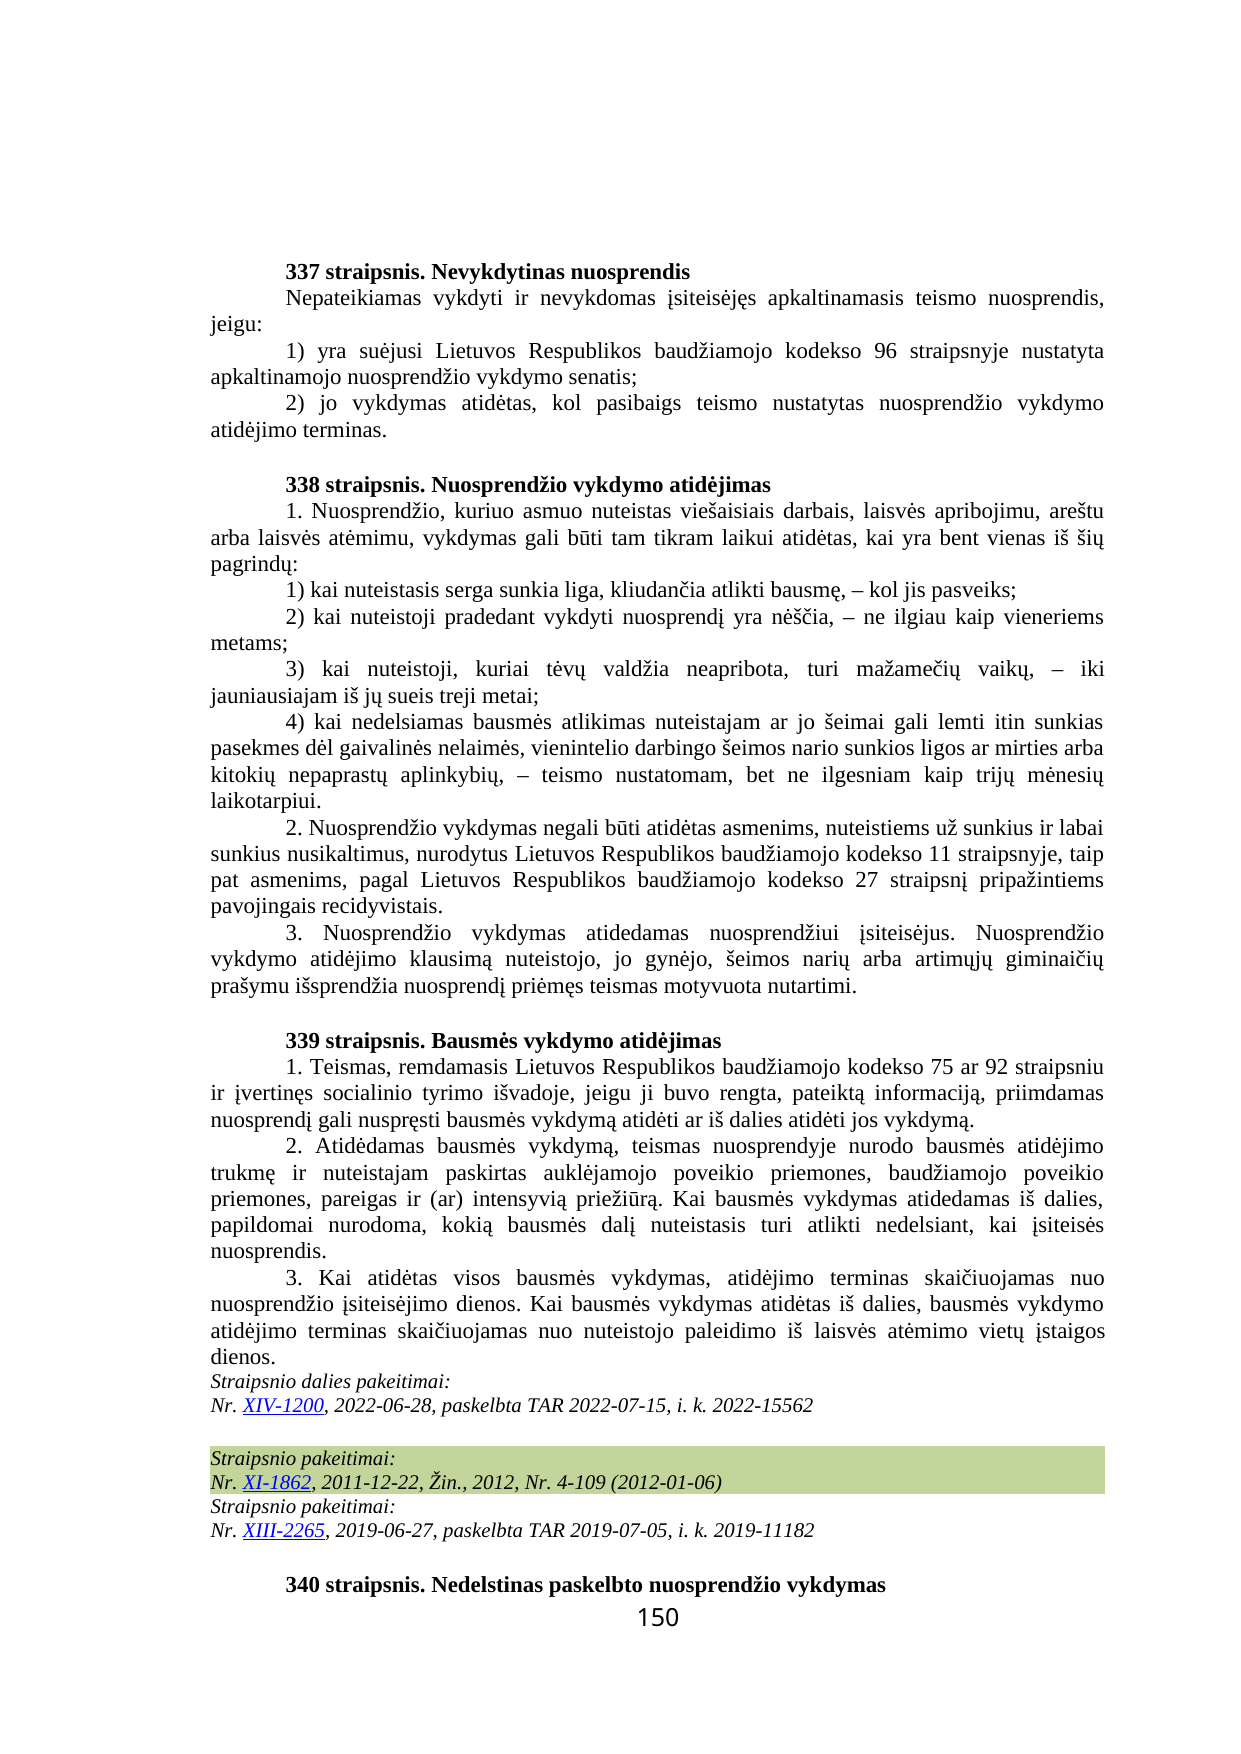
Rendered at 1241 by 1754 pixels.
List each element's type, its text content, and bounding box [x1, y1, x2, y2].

text 1) kai nuteistasis serga sunkia liga, kliudančia atlikti bausmę, – kol jis pasveiks; [210, 576, 1105, 603]
text 4) kai nedelsiamas bausmės atlikimas nuteistajam ar jo šeimai gali lemti itin sunkias pasekmes dėl gaivalinės nelaimės, vienintelio darbingo šeimos nario sunkios ligos ar mirties arba kitokių nepaprastų aplinkybių, – teismo nustatomam, bet ne ilgesniam kaip trijų mėnesių laikotarpiui. [210, 708, 1105, 813]
text 337 straipsnis. Nevykdytinas nuosprendis [210, 258, 1105, 284]
text Straipsnio pakeitimai: [210, 1494, 1105, 1518]
text Nr. XI-1862, 2011-12-22, Žin., 2012, Nr. 4-109 (2012-01-06) [210, 1470, 1105, 1494]
text 1) yra suėjusi Lietuvos Respublikos baudžiamojo kodekso 96 straipsnyje nustatyta apkaltinamojo nuosprendžio vykdymo senatis; [210, 337, 1105, 389]
text 1. Nuosprendžio, kuriuo asmuo nuteistas viešaisiais darbais, laisvės apribojimu, areštu arba laisvės atėmimu, vykdymas gali būti tam tikram laikui atidėtas, kai yra bent vienas iš šių pagrindų: [210, 497, 1105, 576]
text Nr. XIII-2265, 2019-06-27, paskelbta TAR 2019-07-05, i. k. 2019-11182 [210, 1518, 1105, 1542]
text 2. Atidėdamas bausmės vykdymą, teismas nuosprendyje nurodo bausmės atidėjimo trukmę ir nuteistajam paskirtas auklėjamojo poveikio priemones, baudžiamojo poveikio priemones, pareigas ir (ar) intensyvią priežiūrą. Kai bausmės vykdymas atidedamas iš dalies, papildomai nurodoma, kokią bausmės dalį nuteistasis turi atlikti nedelsiant, kai įsiteisės nuosprendis. [210, 1132, 1105, 1264]
text 2) kai nuteistoji pradedant vykdyti nuosprendį yra nėščia, – ne ilgiau kaip vieneriems metams; [210, 603, 1105, 655]
text Nr. XIV-1200, 2022-06-28, paskelbta TAR 2022-07-15, i. k. 2022-15562 [210, 1393, 1105, 1417]
text 339 straipsnis. Bausmės vykdymo atidėjimas [210, 1027, 1105, 1053]
text 3. Nuosprendžio vykdymas atidedamas nuosprendžiui įsiteisėjus. Nuosprendžio vykdymo atidėjimo klausimą nuteistojo, jo gynėjo, šeimos narių arba artimųjų giminaičių prašymu išsprendžia nuosprendį priėmęs teismas motyvuota nutartimi. [210, 919, 1105, 998]
text 340 straipsnis. Nedelstinas paskelbto nuosprendžio vykdymas [210, 1571, 1105, 1598]
text 2) jo vykdymas atidėtas, kol pasibaigs teismo nustatytas nuosprendžio vykdymo atidėjimo terminas. [210, 389, 1105, 442]
text 338 straipsnis. Nuosprendžio vykdymo atidėjimas [210, 471, 1105, 497]
text Straipsnio dalies pakeitimai: [210, 1369, 1105, 1393]
text 3) kai nuteistoji, kuriai tėvų valdžia neapribota, turi mažamečių vaikų, – iki jauniausiajam iš jų sueis treji metai; [210, 655, 1105, 708]
text Nepateikiamas vykdyti ir nevykdomas įsiteisėjęs apkaltinamasis teismo nuosprendis, jeigu: [210, 284, 1105, 337]
text 1. Teismas, remdamasis Lietuvos Respublikos baudžiamojo kodekso 75 ar 92 straipsniu ir įvertinęs socialinio tyrimo išvadoje, jeigu ji buvo rengta, pateiktą informaciją, priimdamas nuosprendį gali nuspręsti bausmės vykdymą atidėti ar iš dalies atidėti jos vykdymą. [210, 1053, 1105, 1132]
text Straipsnio pakeitimai: [210, 1446, 1105, 1470]
text 3. Kai atidėtas visos bausmės vykdymas, atidėjimo terminas skaičiuojamas nuo nuosprendžio įsiteisėjimo dienos. Kai bausmės vykdymas atidėtas iš dalies, bausmės vykdymo atidėjimo terminas skaičiuojamas nuo nuteistojo paleidimo iš laisvės atėmimo vietų įstaigos dienos. [210, 1264, 1105, 1369]
text 2. Nuosprendžio vykdymas negali būti atidėtas asmenims, nuteistiems už sunkius ir labai sunkius nusikaltimus, nurodytus Lietuvos Respublikos baudžiamojo kodekso 11 straipsnyje, taip pat asmenims, pagal Lietuvos Respublikos baudžiamojo kodekso 27 straipsnį pripažintiems pavojingais recidyvistais. [210, 813, 1105, 919]
